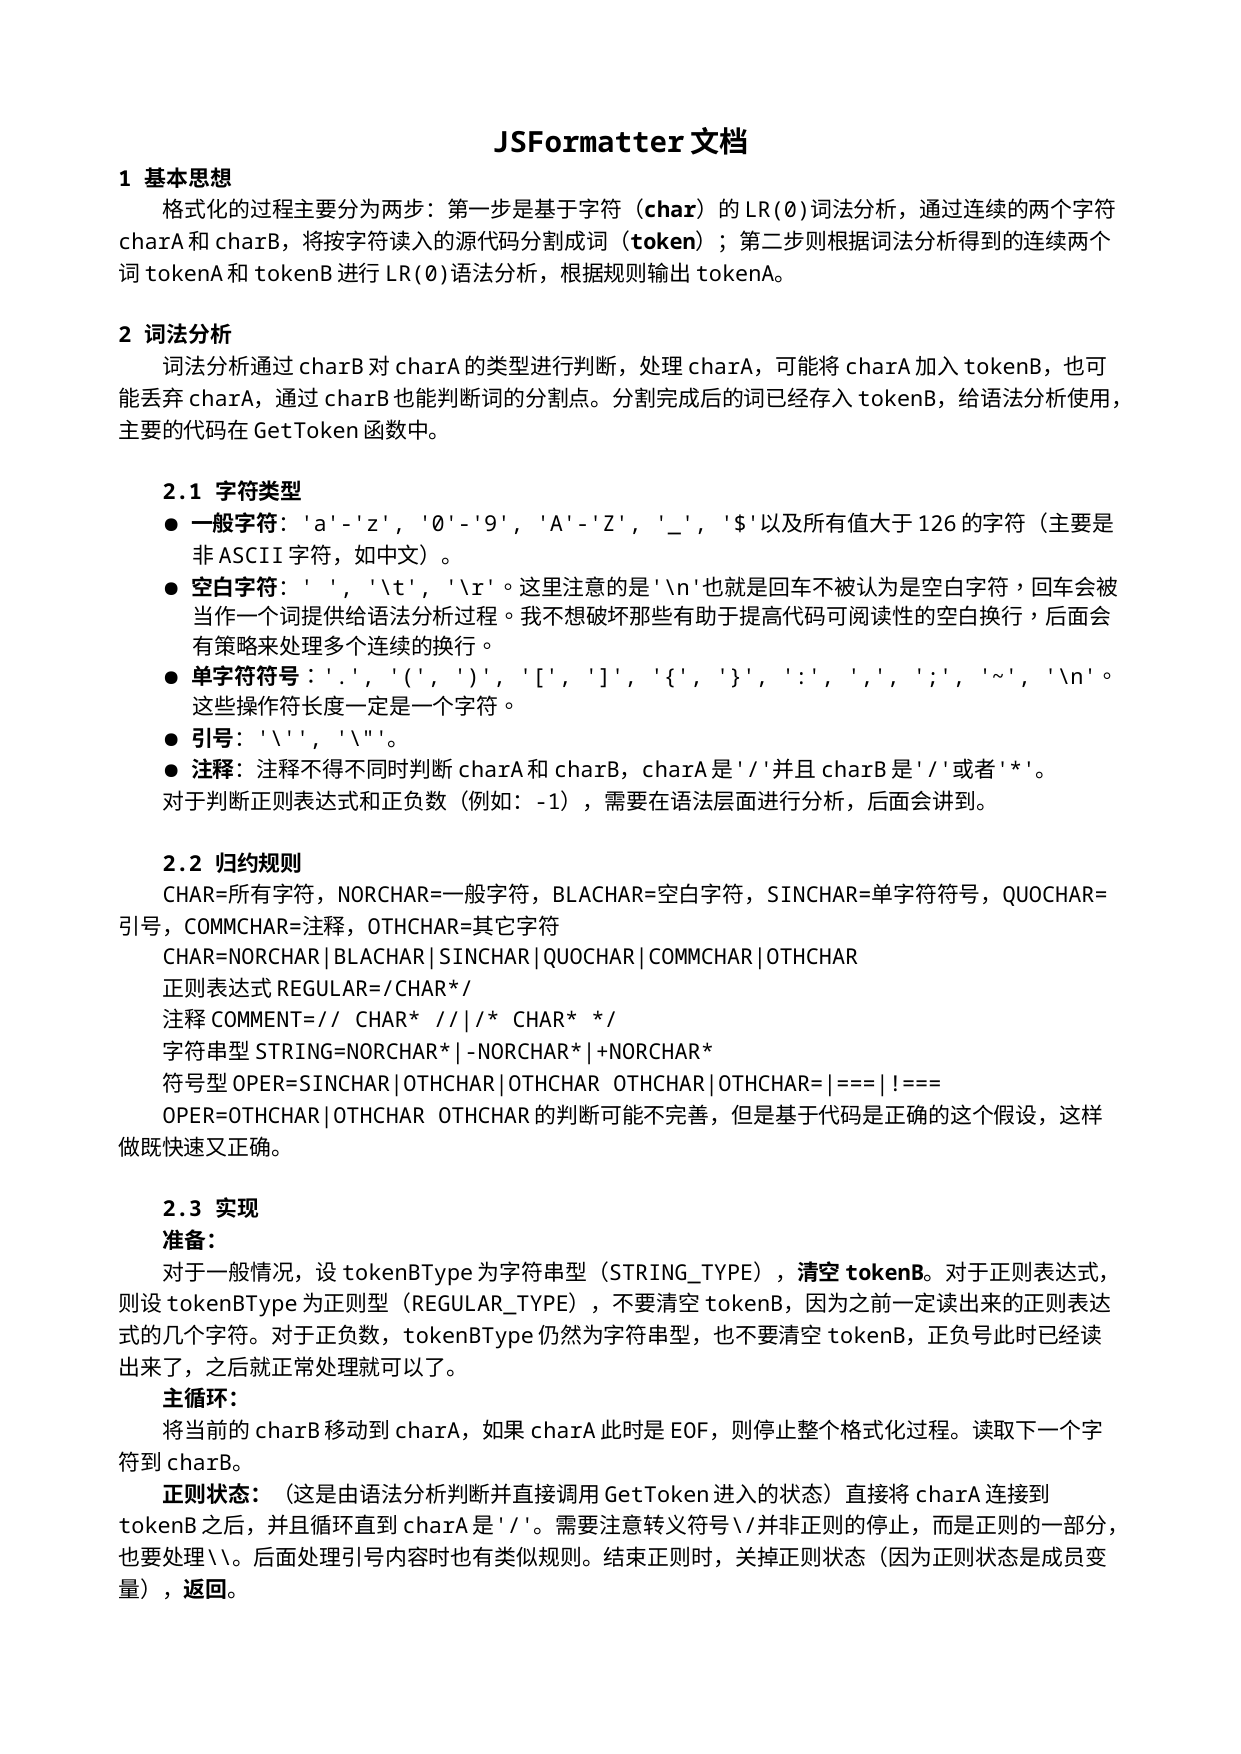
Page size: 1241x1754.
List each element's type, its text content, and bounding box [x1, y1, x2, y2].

list 单字符符号：'.', '(', ')', '[', ']', '{', '}', ':', ',', ';', '~', '\n'。这些操作符长度一定是一个字符。 [162, 661, 1122, 721]
text 主循环： [118, 1381, 1122, 1413]
text 对于判断正则表达式和正负数（例如：-1），需要在语法层面进行分析，后面会讲到。 [118, 784, 1122, 816]
text CHAR=NORCHAR|BLACHAR|SINCHAR|QUOCHAR|COMMCHAR|OTHCHAR [118, 941, 1122, 971]
text 正则表达式REGULAR=/CHAR*/ [118, 971, 1122, 1002]
text 对于一般情况，设tokenBType为字符串型（STRING_TYPE），清空tokenB。对于正则表达式，则设tokenBType为正则型（REGULAR_TYPE），不要清空tokenB，因为之前一定读出来的正则表达式的几个字符。对于正负数，tokenBType仍然为字符串型，也不要清空tokenB，正负号此时已经读出来了，之后就正常处理就可以了。 [118, 1254, 1122, 1381]
text 词法分析通过charB对charA的类型进行判断，处理charA，可能将charA加入tokenB，也可能丢弃charA，通过charB也能判断词的分割点。分割完成后的词已经存入tokenB，给语法分析使用，主要的代码在GetToken函数中。 [118, 349, 1122, 444]
text 字符串型STRING=NORCHAR*|-NORCHAR*|+NORCHAR* [118, 1034, 1122, 1066]
text 注释COMMENT=// CHAR* //|/* CHAR* */ [118, 1002, 1122, 1034]
list 注释：注释不得不同时判断charA和charB，charA是'/'并且charB是'/'或者'*'。 [162, 752, 1122, 784]
list 空白字符：' ', '\t', '\r'。这里注意的是'\n'也就是回车不被认为是空白字符，回车会被当作一个词提供给语法分析过程。我不想破坏那些有助于提高代码可阅读性的空白换行，后面会有策略来处理多个连续的换行。 [162, 569, 1122, 661]
text 正则状态：（这是由语法分析判断并直接调用GetToken进入的状态）直接将charA连接到tokenB之后，并且循环直到charA是'/'。需要注意转义符号\/并非正则的停止，而是正则的一部分，也要处理\\。后面处理引号内容时也有类似规则。结束正则时，关掉正则状态（因为正则状态是成员变量），返回。 [118, 1477, 1122, 1604]
text 将当前的charB移动到charA，如果charA此时是EOF，则停止整个格式化过程。读取下一个字符到charB。 [118, 1413, 1122, 1477]
text 格式化的过程主要分为两步：第一步是基于字符（char）的LR(0)词法分析，通过连续的两个字符charA和charB，将按字符读入的源代码分割成词（token）；第二步则根据词法分析得到的连续两个词tokenA和tokenB进行LR(0)语法分析，根据规则输出tokenA。 [118, 192, 1122, 288]
text 准备： [118, 1223, 1122, 1254]
text CHAR=所有字符，NORCHAR=一般字符，BLACHAR=空白字符，SINCHAR=单字符符号，QUOCHAR=引号，COMMCHAR=注释，OTHCHAR=其它字符 [118, 877, 1122, 941]
text 2.3 实现 [118, 1191, 1122, 1223]
text 2.1 字符类型 [118, 474, 1122, 506]
list 引号：'\'', '\"'。 [162, 721, 1122, 752]
list 一般字符：'a'-'z', '0'-'9', 'A'-'Z', '_', '$'以及所有值大于126的字符（主要是非ASCII字符，如中文）。 [162, 506, 1122, 569]
text OPER=OTHCHAR|OTHCHAR OTHCHAR的判断可能不完善，但是基于代码是正确的这个假设，这样做既快速又正确。 [118, 1098, 1122, 1161]
text 2 词法分析 [118, 317, 1122, 349]
text 1 基本思想 [118, 161, 1122, 192]
text 2.2 归约规则 [118, 846, 1122, 877]
text JSFormatter文档 [118, 118, 1122, 161]
text 符号型OPER=SINCHAR|OTHCHAR|OTHCHAR OTHCHAR|OTHCHAR=|===|!=== [118, 1066, 1122, 1098]
